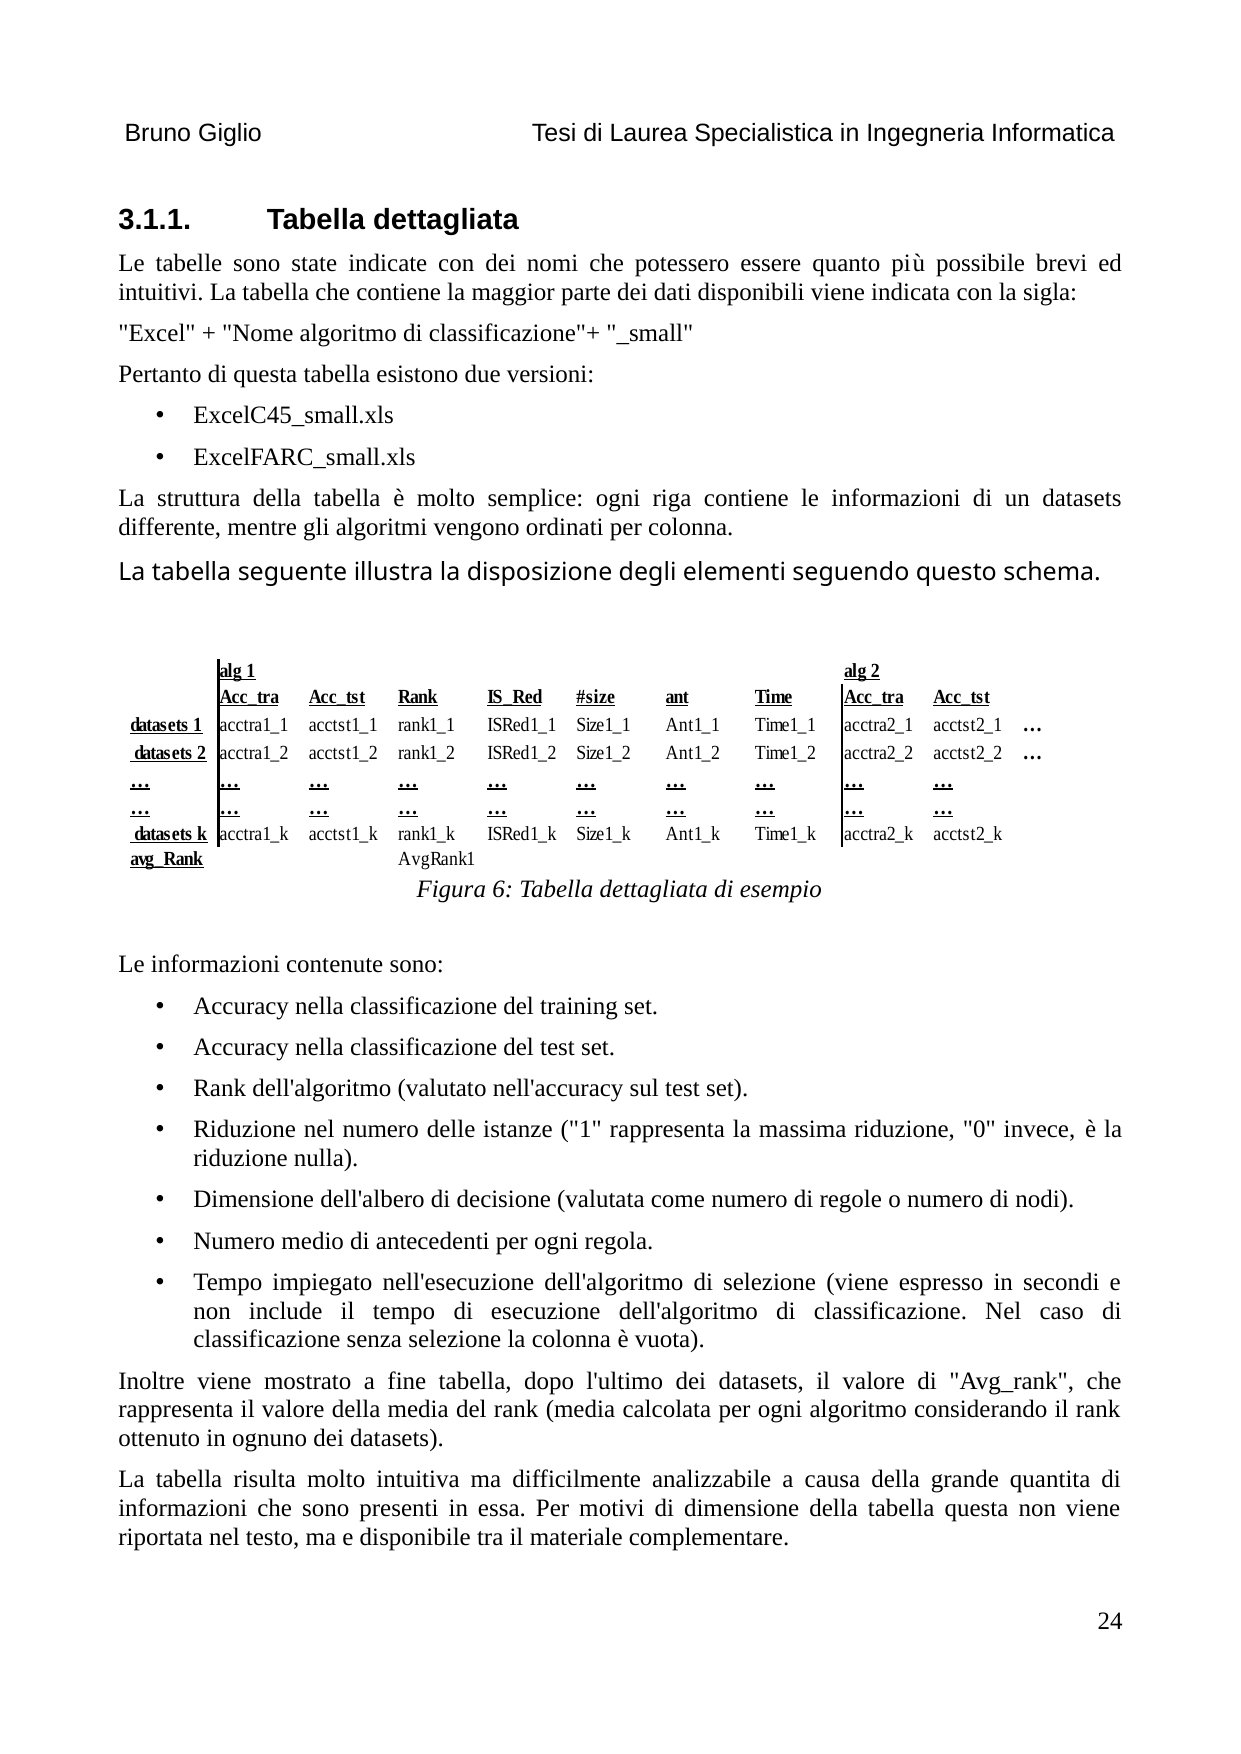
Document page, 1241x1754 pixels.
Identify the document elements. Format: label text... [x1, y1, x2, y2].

list Dimensione dell'albero di decisione (valutata come numero di regole o numero di nodi). [156, 1184, 1122, 1213]
text Pertanto di questa tabella esistono due versioni: [118, 359, 1122, 388]
list Tempo impiegato nell'esecuzione dell'algoritmo di selezione (viene espresso in secondi e non include il tempo di esecuzione dell'algoritmo di classificazione. Nel caso di classificazione senza selezione la colonna è vuota). [156, 1267, 1122, 1353]
list ExcelFARC_small.xls [156, 442, 1122, 471]
text "Excel" + "Nome algoritmo di classificazione"+ "_small" [118, 318, 1122, 347]
text La tabella risulta molto intuitiva ma difficilmente analizzabile a causa della grande quantita di informazioni che sono presenti in essa. Per motivi di dimensione della tabella questa non viene riportata nel testo, ma e disponibile tra il materiale complementare. [118, 1464, 1122, 1551]
list Accuracy nella classificazione del test set. [156, 1032, 1122, 1061]
list Accuracy nella classificazione del training set. [156, 991, 1122, 1019]
text La tabella seguente illustra la disposizione degli elementi seguendo questo schema. [118, 553, 1122, 587]
text Figura 6: Tabella dettagliata di esempio [128, 659, 1112, 903]
text Le tabelle sono state indicate con dei nomi che potessero essere quanto più possibile brevi ed intuitivi. La tabella che contiene la maggior parte dei dati disponibili viene indicata con la sigla: [118, 248, 1122, 306]
list Riduzione nel numero delle istanze ("1" rappresenta la massima riduzione, "0" invece, è la riduzione nulla). [156, 1114, 1122, 1172]
subtitle Tabella dettagliata [118, 202, 1122, 236]
text Inoltre viene mostrato a fine tabella, dopo l'ultimo dei datasets, il valore di "Avg_rank", che rappresenta il valore della media del rank (media calcolata per ogni algoritmo considerando il rank ottenuto in ognuno dei datasets). [118, 1366, 1122, 1452]
text Le informazioni contenute sono: [118, 949, 1122, 978]
list Numero medio di antecedenti per ogni regola. [156, 1226, 1122, 1254]
text La struttura della tabella è molto semplice: ogni riga contiene le informazioni di un datasets differente, mentre gli algoritmi vengono ordinati per colonna. [118, 483, 1122, 541]
list ExcelC45_small.xls [156, 401, 1122, 429]
list Rank dell'algoritmo (valutato nell'accuracy sul test set). [156, 1073, 1122, 1102]
